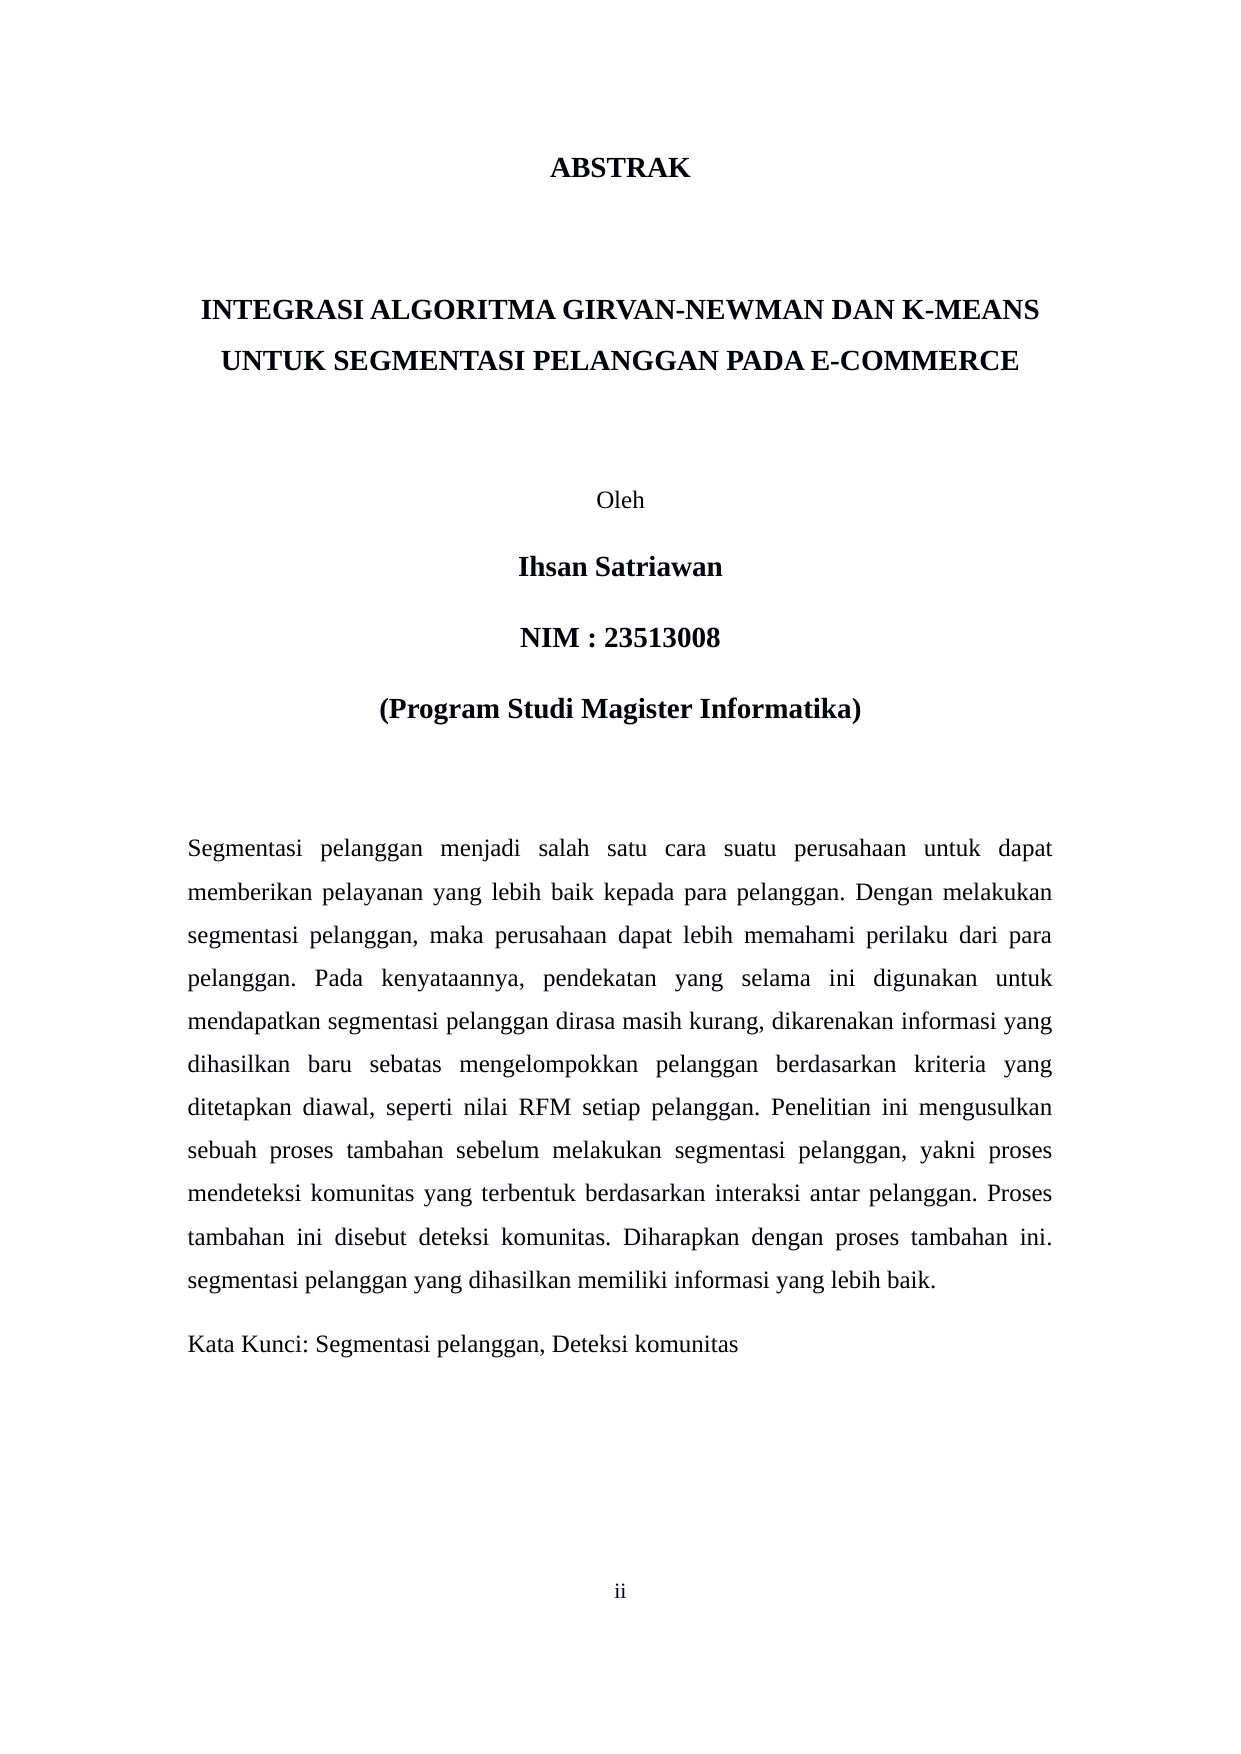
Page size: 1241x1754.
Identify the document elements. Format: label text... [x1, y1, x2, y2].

text Kata Kunci: Segmentasi pelanggan, Deteksi komunitas [187, 1329, 1053, 1357]
text INTEGRASI ALGORITMA GIRVAN-NEWMAN DAN K-MEANS UNTUK SEGMENTASI PELANGGAN PADA E-COMMERCE [187, 292, 1053, 376]
subtitle ABSTRAK [187, 150, 1053, 183]
text NIM : 23513008 [187, 620, 1053, 653]
text Oleh [187, 485, 1053, 514]
text Segmentasi pelanggan menjadi salah satu cara suatu perusahaan untuk dapat memberikan pelayanan yang lebih baik kepada para pelanggan. Dengan melakukan segmentasi pelanggan, maka perusahaan dapat lebih memahami perilaku dari para pelanggan. Pada kenyataannya, pendekatan yang selama ini digunakan untuk mendapatkan segmentasi pelanggan dirasa masih kurang, dikarenakan informasi yang dihasilkan baru sebatas mengelompokkan pelanggan berdasarkan kriteria yang ditetapkan diawal, seperti nilai RFM setiap pelanggan. Penelitian ini mengusulkan sebuah proses tambahan sebelum melakukan segmentasi pelanggan, yakni proses mendeteksi komunitas yang terbentuk berdasarkan interaksi antar pelanggan. Proses tambahan ini disebut deteksi komunitas. Diharapkan dengan proses tambahan ini. segmentasi pelanggan yang dihasilkan memiliki informasi yang lebih baik. [187, 833, 1053, 1293]
text (Program Studi Magister Informatika) [187, 691, 1053, 725]
text Ihsan Satriawan [187, 549, 1053, 582]
